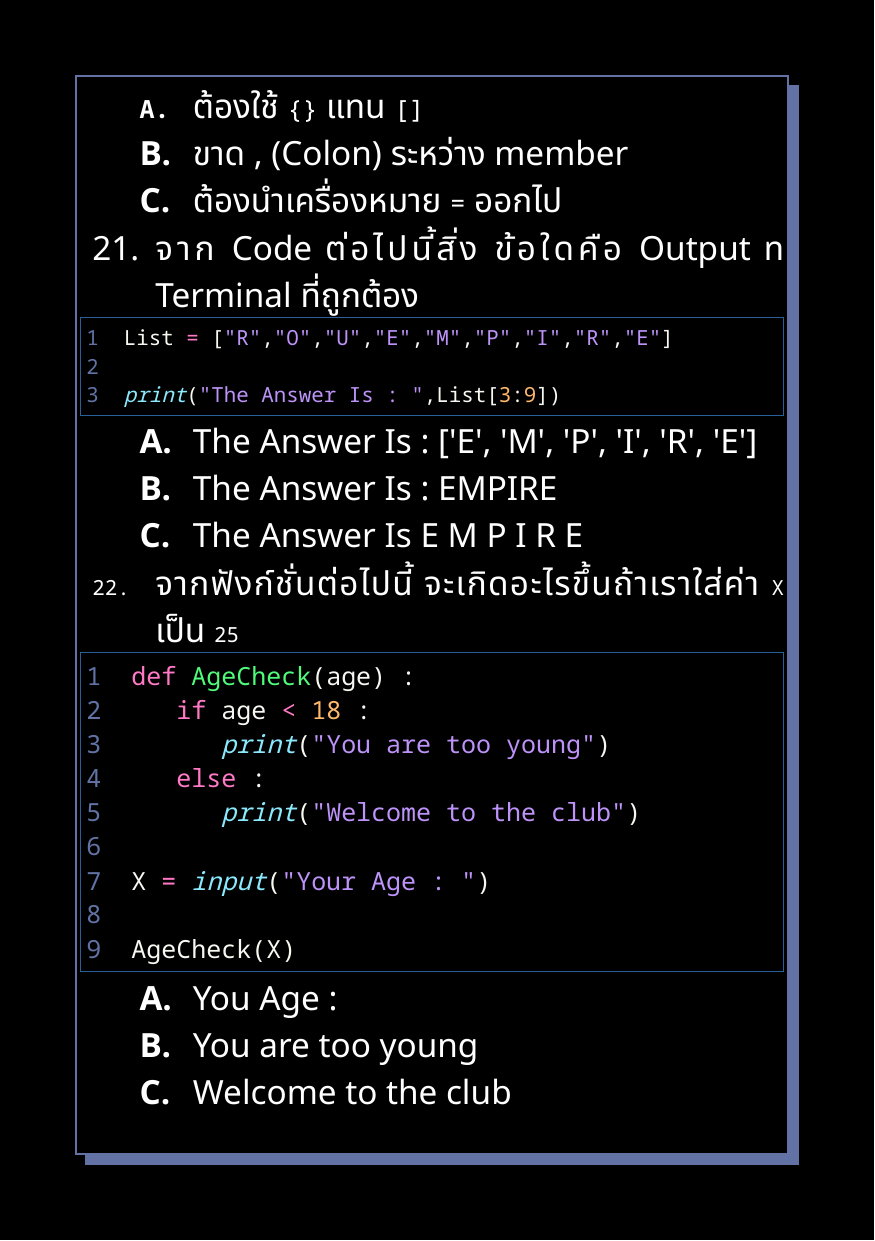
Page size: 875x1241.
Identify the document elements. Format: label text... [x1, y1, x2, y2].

list จาก Code ต่อไปนี้สิ่ง ข้อใดคือ Output ที่ Terminal ที่ถูกต้อง [92, 222, 784, 317]
list ขาด , (Colon) ระหว่าง member [139, 127, 784, 175]
list You are too young [139, 1019, 784, 1067]
list The Answer Is : ['E', 'M', 'P', 'I', 'R', 'E'] [139, 416, 784, 463]
list The Answer Is E M P I R E [139, 510, 784, 557]
list Welcome to the club [139, 1067, 784, 1114]
list You Age : [139, 972, 784, 1019]
table_header 1 List = ["R","O","U","E","M","P","I","R","E"] 2 3 print("The Answer Is : ",List[3:9]) [81, 318, 783, 414]
list ต้องใช้ {} แทน [] [139, 80, 784, 127]
list จากฟังก์ชั่นต่อไปนี้ จะเกิดอะไรขึ้นถ้าเราใส่ค่า X เป็น 25 [92, 557, 784, 652]
list ต้องนำเครื่องหมาย = ออกไป [139, 175, 784, 222]
table_header 1 def AgeCheck(age) : 2 if age < 18 : 3 print("You are too young") 4 else : 5 print("Welcome to the club") 6 7 X = input("Your Age : ") 8 9 AgeCheck(X) [81, 653, 783, 971]
list The Answer Is : EMPIRE [139, 463, 784, 510]
